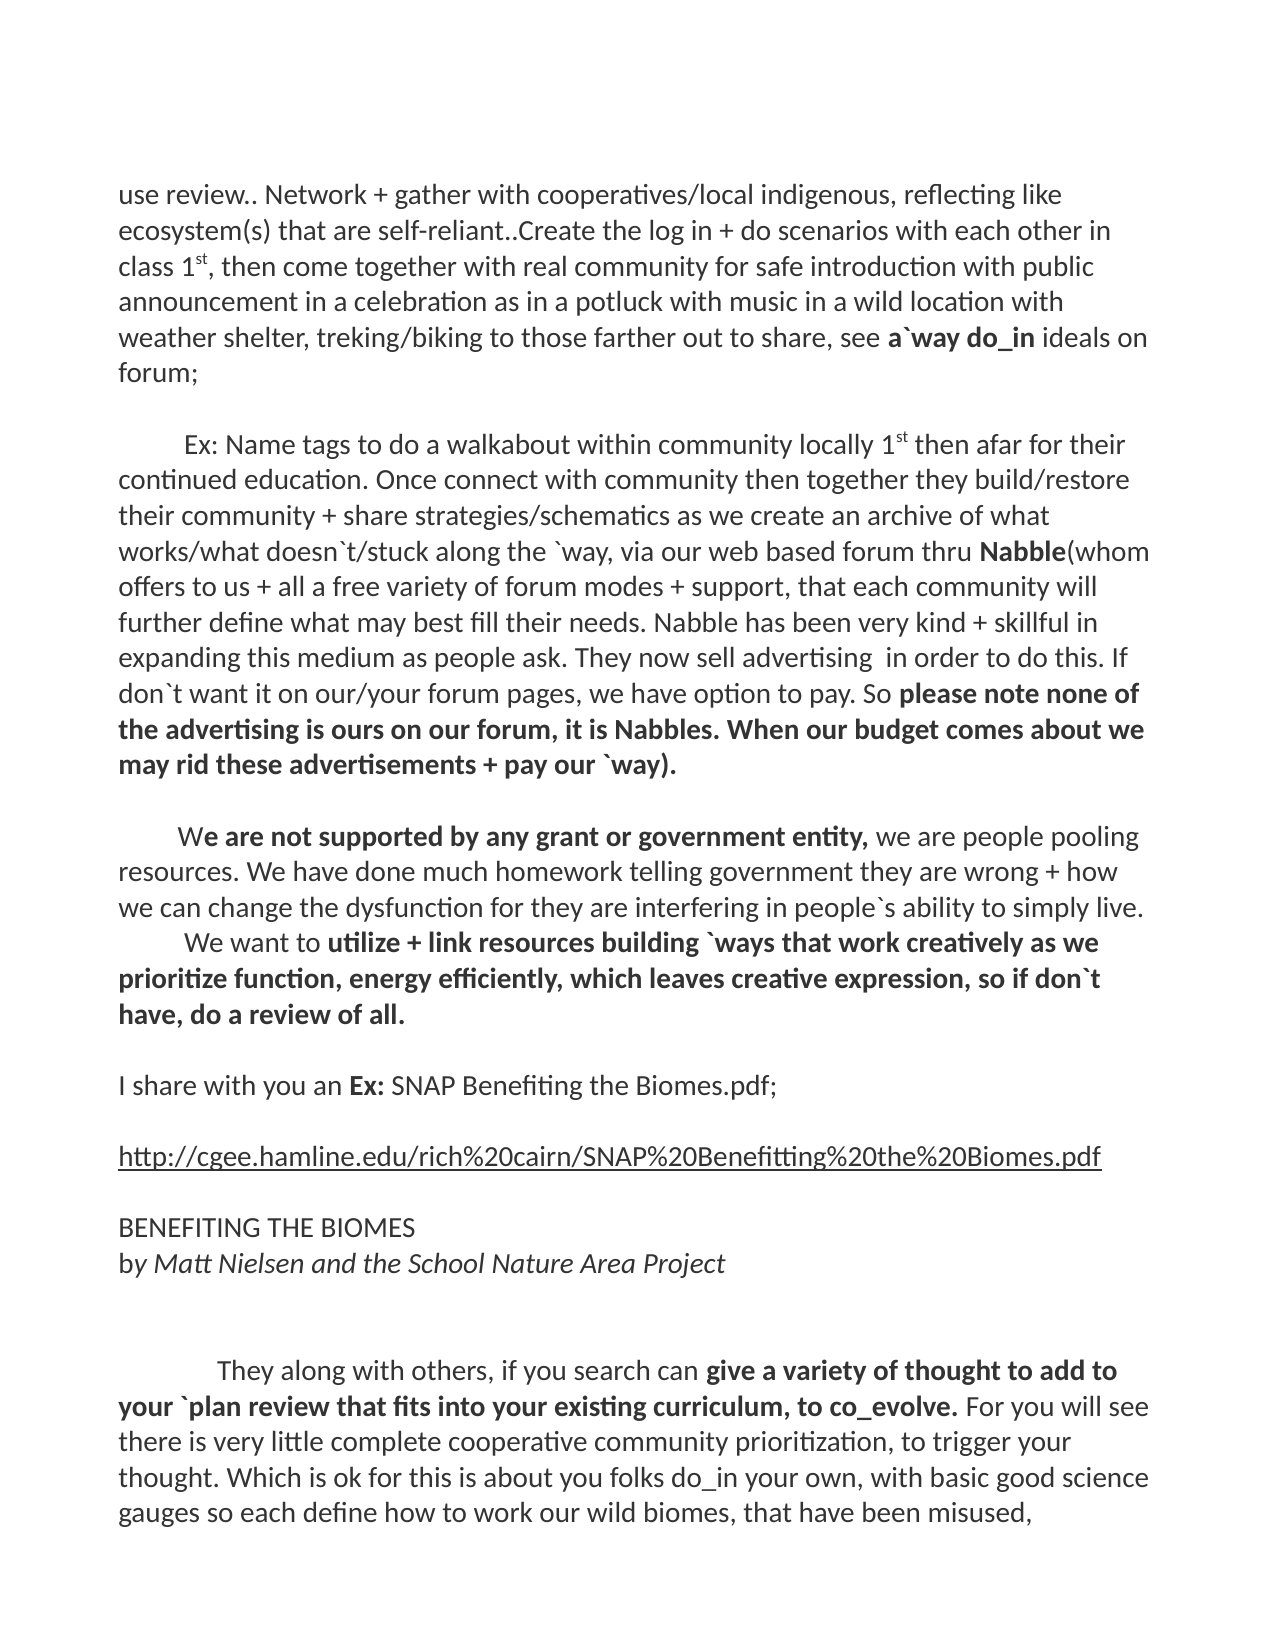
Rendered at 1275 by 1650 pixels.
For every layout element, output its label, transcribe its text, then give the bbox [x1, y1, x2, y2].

text Ex: Name tags to do a walkabout within community locally 1st then afar for their continued education. Once connect with community then together they build/restore their community + share strategies/schematics as we create an archive of what works/what doesn`t/stuck along the `way, via our web based forum thru Nabble(whom offers to us + all a free variety of forum modes + support, that each community will further define what may best fill their needs. Nabble has been very kind + skillful in expanding this medium as people ask. They now sell advertising in order to do this. If don`t want it on our/your forum pages, we have option to pay. So please note none of the advertising is ours on our forum, it is Nabbles. When our budget comes about we may rid these advertisements + pay our `way). [118, 426, 1157, 782]
text use review.. Network + gather with cooperatives/local indigenous, reflecting like ecosystem(s) that are self-reliant..Create the log in + do scenarios with each other in class 1st, then come together with real community for safe introduction with public announcement in a celebration as in a potluck with music in a wild location with weather shelter, treking/biking to those farther out to share, see a`way do_in ideals on forum; [118, 176, 1157, 390]
text We want to utilize + link resources building `ways that work creatively as we prioritize function, energy efficiently, which leaves creative expression, so if don`t have, do a review of all. [118, 924, 1157, 1031]
text I share with you an Ex: SNAP Benefiting the Biomes.pdf; [118, 1067, 1157, 1103]
text We are not supported by any grant or government entity, we are people pooling resources. We have done much homework telling government they are wrong + how we can change the dysfunction for they are interfering in people`s ability to simply live. [118, 818, 1157, 924]
text They along with others, if you search can give a variety of thought to add to your `plan review that fits into your existing curriculum, to co_evolve. For you will see there is very little complete cooperative community prioritization, to trigger your thought. Which is ok for this is about you folks do_in your own, with basic good science gauges so each define how to work our wild biomes, that have been misused, [118, 1352, 1157, 1530]
text BENEFITING THE BIOMES [118, 1209, 1157, 1245]
text http://cgee.hamline.edu/rich%20cairn/SNAP%20Benefitting%20the%20Biomes.pdf [118, 1138, 1157, 1174]
text by Matt Nielsen and the School Nature Area Project [118, 1245, 1157, 1281]
